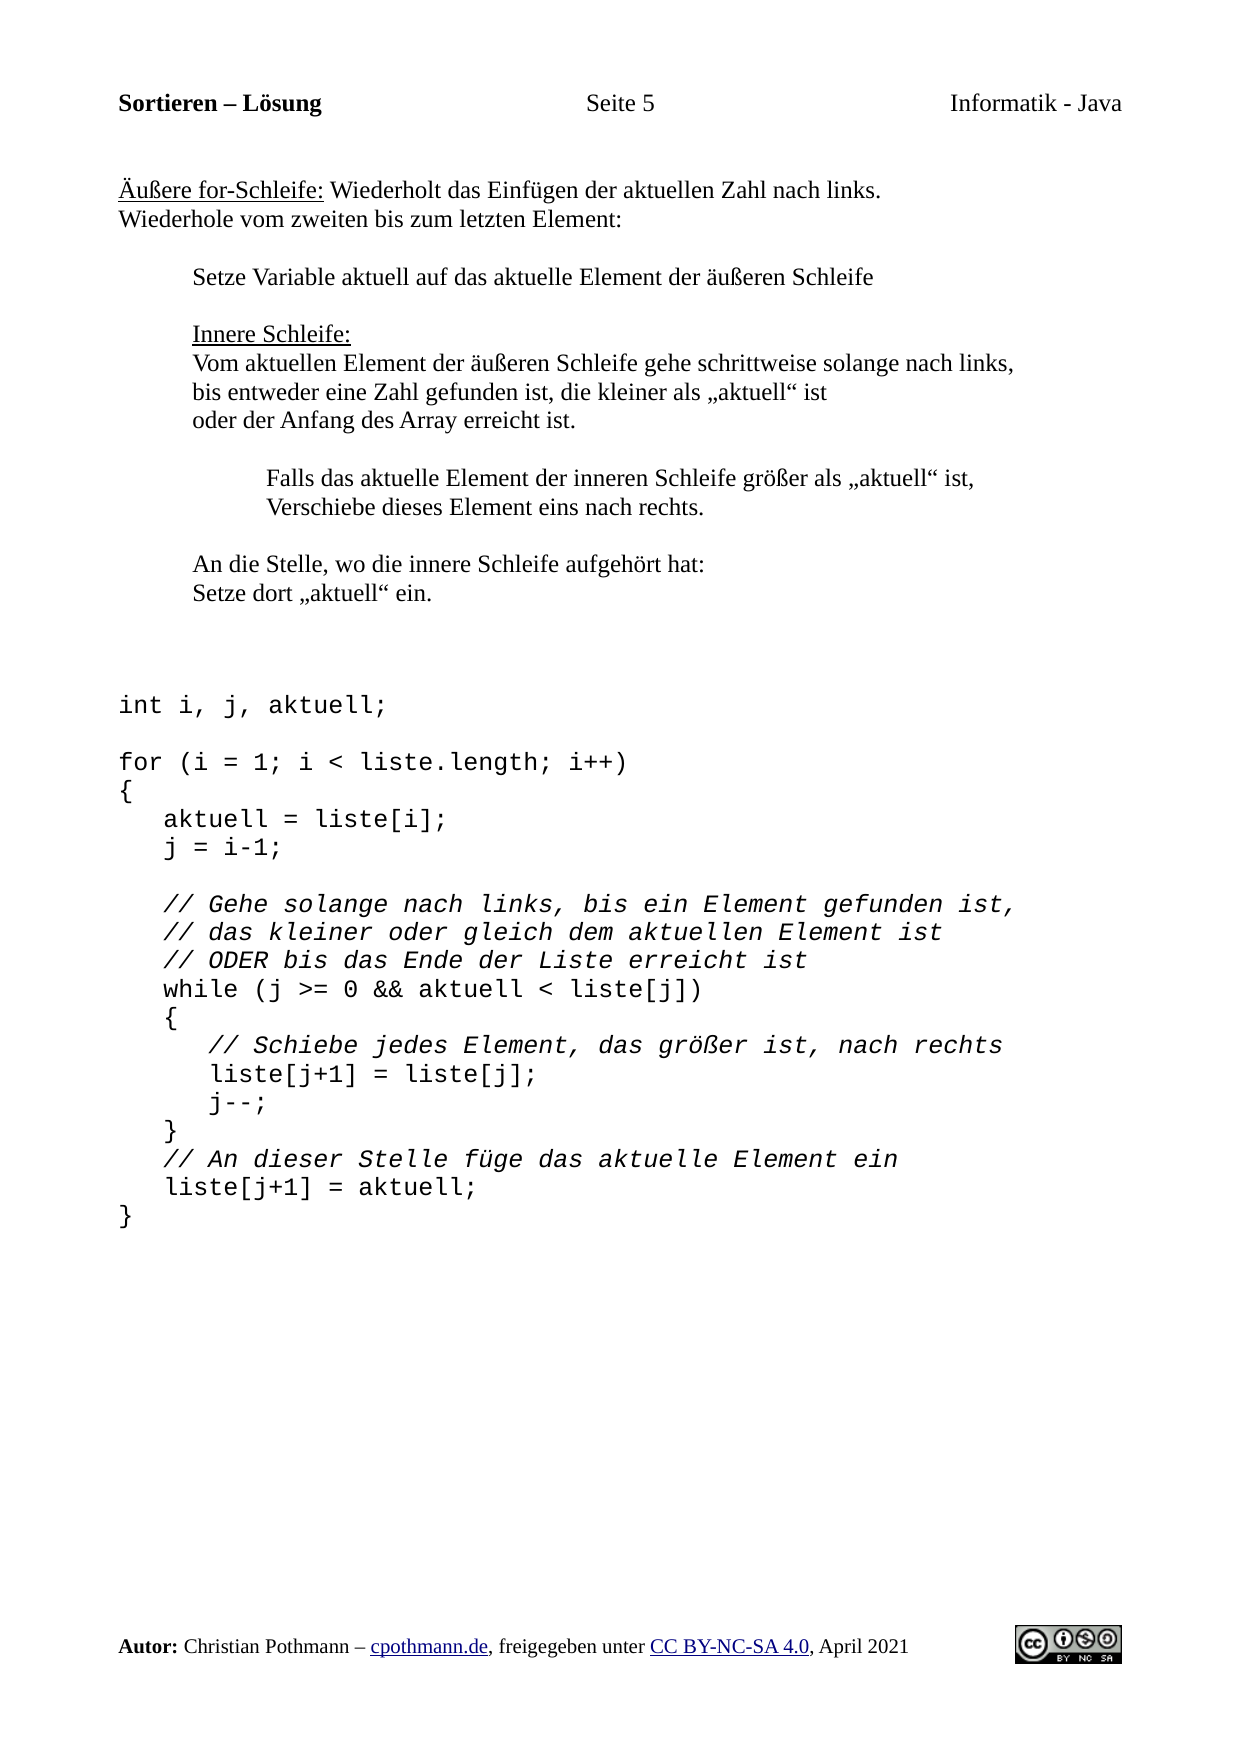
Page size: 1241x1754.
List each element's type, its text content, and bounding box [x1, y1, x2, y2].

text Setze Variable aktuell auf das aktuelle Element der äußeren Schleife [118, 262, 1122, 291]
text } [118, 1203, 1122, 1231]
text // das kleiner oder gleich dem aktuellen Element ist [118, 920, 1122, 948]
text while (j >= 0 && aktuell < liste[j]) [118, 976, 1122, 1005]
text } [118, 1118, 1122, 1146]
text { [118, 1005, 1122, 1033]
text liste[j+1] = aktuell; [118, 1175, 1122, 1203]
text // Gehe solange nach links, bis ein Element gefunden ist, [118, 891, 1122, 920]
picture [1015, 1625, 1122, 1664]
text Falls das aktuelle Element der inneren Schleife größer als „aktuell“ ist, [118, 463, 1122, 492]
text { [118, 778, 1122, 806]
text // An dieser Stelle füge das aktuelle Element ein [118, 1146, 1122, 1175]
text Verschiebe dieses Element eins nach rechts. [118, 492, 1122, 521]
text Vom aktuellen Element der äußeren Schleife gehe schrittweise solange nach links, [118, 348, 1122, 377]
text // Schiebe jedes Element, das größer ist, nach rechts [118, 1033, 1122, 1061]
text Äußere for-Schleife: Wiederholt das Einfügen der aktuellen Zahl nach links. [118, 176, 1122, 204]
text aktuell = liste[i]; [118, 806, 1122, 835]
text j = i-1; [118, 835, 1122, 863]
text j--; [118, 1090, 1122, 1118]
text Autor: Christian Pothmann – cpothmann.de, freigegeben unter CC BY-NC-SA 4.0, April 2021 [118, 1634, 1015, 1658]
text // ODER bis das Ende der Liste erreicht ist [118, 948, 1122, 976]
text oder der Anfang des Array erreicht ist. [118, 406, 1122, 434]
text Wiederhole vom zweiten bis zum letzten Element: [118, 204, 1122, 233]
text Innere Schleife: [118, 319, 1122, 348]
text for (i = 1; i < liste.length; i++) [118, 750, 1122, 778]
text liste[j+1] = liste[j]; [118, 1061, 1122, 1090]
text An die Stelle, wo die innere Schleife aufgehört hat: [118, 549, 1122, 578]
text Setze dort „aktuell“ ein. [118, 578, 1122, 607]
text int i, j, aktuell; [118, 693, 1122, 721]
text bis entweder eine Zahl gefunden ist, die kleiner als „aktuell“ ist [118, 377, 1122, 406]
